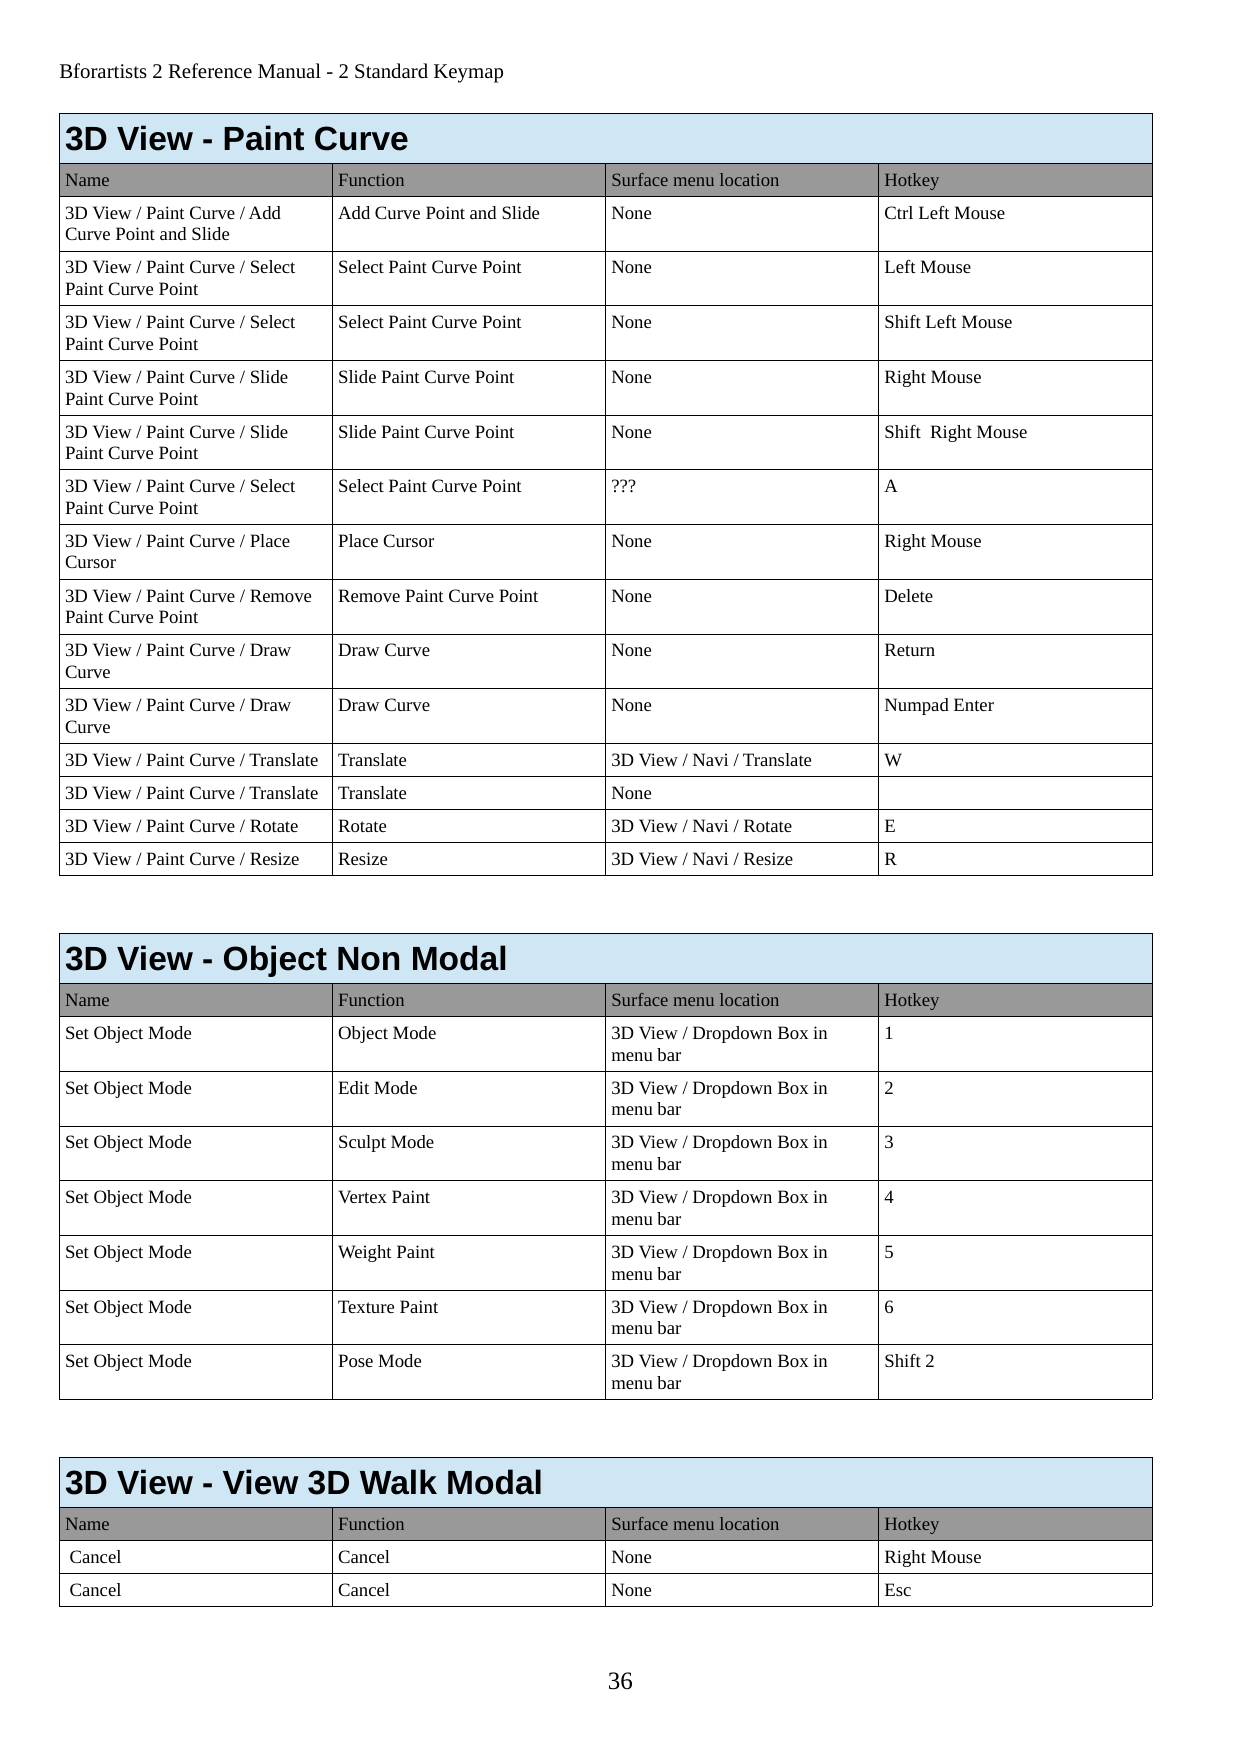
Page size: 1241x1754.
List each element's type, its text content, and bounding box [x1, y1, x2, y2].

table_cell Set Object Mode [60, 1236, 332, 1290]
table_cell Set Object Mode [60, 1072, 332, 1126]
table_cell Translate [333, 744, 605, 776]
table_cell None [606, 580, 878, 633]
table_cell 3D View / Paint Curve / Select Paint Curve Point [60, 470, 332, 524]
table_cell 3D View / Paint Curve / Translate [60, 777, 332, 809]
table_cell Cancel [60, 1574, 332, 1606]
table_cell 3D View / Dropdown Box in menu bar [606, 1072, 878, 1126]
table_cell Select Paint Curve Point [333, 252, 605, 305]
table_cell ??? [606, 470, 878, 524]
table_cell Edit Mode [333, 1072, 605, 1126]
table_cell 3D View / Dropdown Box in menu bar [606, 1236, 878, 1290]
table_cell 3D View / Paint Curve / Add Curve Point and Slide [60, 197, 332, 251]
table_cell 3 [879, 1127, 1152, 1180]
table_cell Vertex Paint [333, 1181, 605, 1235]
table_cell Return [879, 635, 1152, 688]
table_cell 3D View / Dropdown Box in menu bar [606, 1017, 878, 1071]
table_cell Resize [333, 843, 605, 875]
table_cell E [879, 810, 1152, 842]
table_cell Weight Paint [333, 1236, 605, 1290]
table_cell 3D View / Paint Curve / Resize [60, 843, 332, 875]
table_cell Cancel [60, 1541, 332, 1573]
table_cell 3D View / Paint Curve / Select Paint Curve Point [60, 306, 332, 360]
table_cell Function [333, 164, 605, 196]
table_cell Draw Curve [333, 689, 605, 743]
table_cell W [879, 744, 1152, 776]
table_cell Set Object Mode [60, 1345, 332, 1399]
table_cell Right Mouse [879, 361, 1152, 415]
table_cell 3D View / Paint Curve / Select Paint Curve Point [60, 252, 332, 305]
table_cell 4 [879, 1181, 1152, 1235]
table_cell Add Curve Point and Slide [333, 197, 605, 251]
table_cell None [606, 197, 878, 251]
table_cell Name [60, 164, 332, 196]
table_cell None [606, 1574, 878, 1606]
table_cell [879, 777, 1152, 809]
table_cell Set Object Mode [60, 1181, 332, 1235]
table_cell Cancel [333, 1574, 605, 1606]
table_cell 3D View / Paint Curve / Rotate [60, 810, 332, 842]
table_cell Set Object Mode [60, 1127, 332, 1180]
table_cell Right Mouse [879, 1541, 1152, 1573]
table_cell Translate [333, 777, 605, 809]
table_cell 3D View / Dropdown Box in menu bar [606, 1127, 878, 1180]
table_cell Numpad Enter [879, 689, 1152, 743]
table_cell 3D View / Navi / Translate [606, 744, 878, 776]
table_cell None [606, 416, 878, 469]
table_cell Hotkey [879, 1508, 1152, 1540]
table_cell Ctrl Left Mouse [879, 197, 1152, 251]
table_cell Shift Right Mouse [879, 416, 1152, 469]
table_cell 3D View / Paint Curve / Translate [60, 744, 332, 776]
table_cell 3D View / Dropdown Box in menu bar [606, 1181, 878, 1235]
table_cell Left Mouse [879, 252, 1152, 305]
table_cell Remove Paint Curve Point [333, 580, 605, 633]
table_cell Delete [879, 580, 1152, 633]
table_cell Place Cursor [333, 525, 605, 579]
table_cell 3D View / Navi / Resize [606, 843, 878, 875]
table_cell Name [60, 984, 332, 1016]
table_cell 3D View / Paint Curve / Remove Paint Curve Point [60, 580, 332, 633]
table_cell Function [333, 1508, 605, 1540]
table_cell Name [60, 1508, 332, 1540]
table_cell 6 [879, 1291, 1152, 1344]
table_cell R [879, 843, 1152, 875]
table_cell None [606, 361, 878, 415]
table_cell Function [333, 984, 605, 1016]
table_cell 2 [879, 1072, 1152, 1126]
table_cell Cancel [333, 1541, 605, 1573]
table_cell 3D View / Dropdown Box in menu bar [606, 1291, 878, 1344]
table_cell 3D View / Paint Curve / Slide Paint Curve Point [60, 361, 332, 415]
table_cell Sculpt Mode [333, 1127, 605, 1180]
table_cell Pose Mode [333, 1345, 605, 1399]
table_header 3D View - Paint Curve [60, 114, 1152, 163]
table_cell Object Mode [333, 1017, 605, 1071]
table_cell Select Paint Curve Point [333, 470, 605, 524]
table_cell None [606, 1541, 878, 1573]
table_cell None [606, 525, 878, 579]
table_cell 5 [879, 1236, 1152, 1290]
table_cell 1 [879, 1017, 1152, 1071]
table_cell 3D View / Navi / Rotate [606, 810, 878, 842]
table_cell A [879, 470, 1152, 524]
table_cell Right Mouse [879, 525, 1152, 579]
table_cell Draw Curve [333, 635, 605, 688]
table_cell 3D View / Paint Curve / Slide Paint Curve Point [60, 416, 332, 469]
table_cell Rotate [333, 810, 605, 842]
table_header 3D View - Object Non Modal [60, 934, 1152, 983]
table_cell Surface menu location [606, 1508, 878, 1540]
table_cell Texture Paint [333, 1291, 605, 1344]
table_cell 3D View / Paint Curve / Draw Curve [60, 689, 332, 743]
table_cell Hotkey [879, 984, 1152, 1016]
table_cell None [606, 689, 878, 743]
table_cell None [606, 306, 878, 360]
table_cell Hotkey [879, 164, 1152, 196]
table_cell None [606, 635, 878, 688]
table_header 3D View - View 3D Walk Modal [60, 1458, 1152, 1507]
table_cell Select Paint Curve Point [333, 306, 605, 360]
table_cell Surface menu location [606, 984, 878, 1016]
table_cell Slide Paint Curve Point [333, 416, 605, 469]
table_cell 3D View / Paint Curve / Draw Curve [60, 635, 332, 688]
table_cell Esc [879, 1574, 1152, 1606]
table_cell None [606, 777, 878, 809]
table_cell Slide Paint Curve Point [333, 361, 605, 415]
table_cell None [606, 252, 878, 305]
table_cell Surface menu location [606, 164, 878, 196]
table_cell Set Object Mode [60, 1017, 332, 1071]
table_cell Set Object Mode [60, 1291, 332, 1344]
table_cell 3D View / Dropdown Box in menu bar [606, 1345, 878, 1399]
table_cell Shift Left Mouse [879, 306, 1152, 360]
table_cell Shift 2 [879, 1345, 1152, 1399]
table_cell 3D View / Paint Curve / Place Cursor [60, 525, 332, 579]
